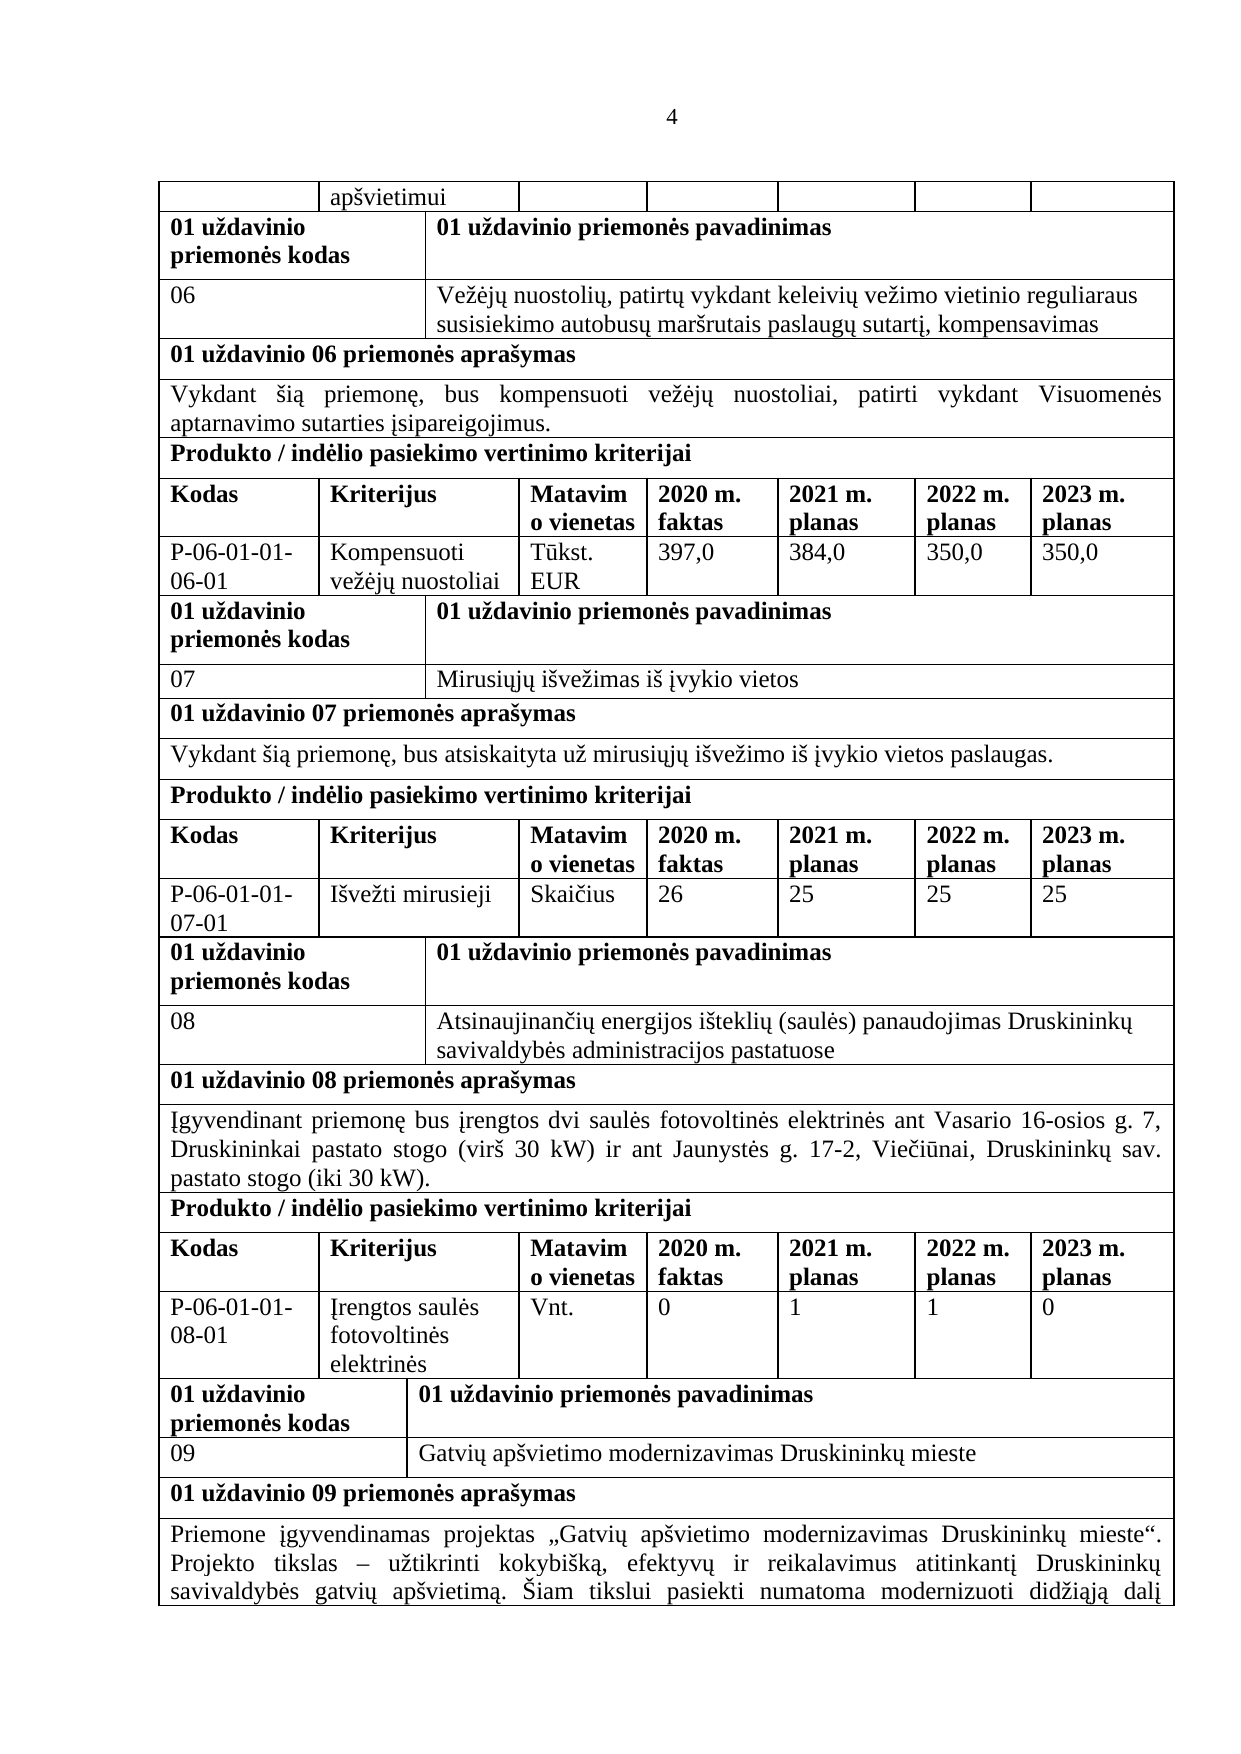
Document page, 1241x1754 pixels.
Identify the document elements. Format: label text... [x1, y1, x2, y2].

table_cell 01 uždavinio priemonės pavadinimas [426, 938, 1173, 1005]
table_cell [648, 182, 777, 211]
table_cell 01 uždavinio 09 priemonės aprašymas [160, 1478, 1173, 1518]
table_cell Išvežti mirusieji [320, 879, 518, 936]
table_cell Priemone įgyvendinamas projektas „Gatvių apšvietimo modernizavimas Druskininkų mieste“. Projekto tikslas – užtikrinti kokybišką, efektyvų ir reikalavimus atitinkantį Druskininkų savivaldybės gatvių apšvietimą. Šiam tikslui pasiekti numatoma modernizuoti didžiąją dalį [160, 1519, 1173, 1605]
table_cell 01 uždavinio priemonės kodas [160, 212, 425, 279]
table_cell 01 uždavinio priemonės kodas [160, 596, 425, 663]
table_cell 2022 m. planas [916, 479, 1030, 536]
table_cell Kodas [160, 820, 318, 878]
table_cell 2023 m. planas [1032, 820, 1173, 878]
table_cell 0 [1032, 1292, 1173, 1378]
table_cell 01 uždavinio priemonės kodas [160, 938, 425, 1005]
table_cell Matavimo vienetas [520, 820, 646, 878]
table_cell Matavimo vienetas [520, 1233, 646, 1291]
table_cell Kriterijus [320, 820, 518, 878]
table_cell Gatvių apšvietimo modernizavimas Druskininkų mieste [408, 1438, 1173, 1477]
table_cell 2020 m. faktas [648, 1233, 777, 1291]
table_cell 2020 m. faktas [648, 479, 777, 536]
table_cell 2021 m. planas [779, 1233, 914, 1291]
table_cell 1 [916, 1292, 1030, 1378]
table_cell 01 uždavinio 06 priemonės aprašymas [160, 339, 1173, 378]
table_cell 07 [160, 665, 425, 697]
table_cell P-06-01-01-06-01 [160, 537, 318, 595]
table_cell 26 [648, 879, 777, 936]
table_cell [160, 182, 318, 211]
table_cell [779, 182, 914, 211]
table_cell 2020 m. faktas [648, 820, 777, 878]
table_cell 06 [160, 280, 425, 338]
table_cell 01 uždavinio 07 priemonės aprašymas [160, 699, 1173, 738]
table_cell 01 uždavinio priemonės pavadinimas [426, 212, 1173, 279]
table_cell 08 [160, 1006, 425, 1064]
table_cell 384,0 [779, 537, 914, 595]
table_cell 09 [160, 1438, 406, 1477]
table_cell Produkto / indėlio pasiekimo vertinimo kriterijai [160, 780, 1173, 819]
table_cell Kriterijus [320, 1233, 518, 1291]
table_cell Įrengtos saulės fotovoltinės elektrinės [320, 1292, 518, 1378]
table_cell Mirusiųjų išvežimas iš įvykio vietos [426, 665, 1173, 697]
table_cell 0 [648, 1292, 777, 1378]
table_cell 01 uždavinio priemonės kodas [160, 1379, 406, 1437]
table_cell [916, 182, 1030, 211]
table_cell Kodas [160, 479, 318, 536]
table_cell Vykdant šią priemonę, bus atsiskaityta už mirusiųjų išvežimo iš įvykio vietos paslaugas. [160, 739, 1173, 779]
table_cell 2021 m. planas [779, 820, 914, 878]
table_cell 2023 m. planas [1032, 479, 1173, 536]
table_cell Vežėjų nuostolių, patirtų vykdant keleivių vežimo vietinio reguliaraus susisiekimo autobusų maršrutais paslaugų sutartį, kompensavimas [426, 280, 1173, 338]
table_cell 25 [779, 879, 914, 936]
table_cell Produkto / indėlio pasiekimo vertinimo kriterijai [160, 438, 1173, 478]
table_cell Vykdant šią priemonę, bus kompensuoti vežėjų nuostoliai, patirti vykdant Visuomenės aptarnavimo sutarties įsipareigojimus. [160, 380, 1173, 437]
table_cell 2023 m. planas [1032, 1233, 1173, 1291]
table_cell [520, 182, 646, 211]
table_cell 2022 m. planas [916, 820, 1030, 878]
table_cell Skaičius [520, 879, 646, 936]
table_cell 1 [779, 1292, 914, 1378]
table_cell apšvietimui [320, 182, 518, 211]
table_cell 397,0 [648, 537, 777, 595]
table_cell 25 [1032, 879, 1173, 936]
table_cell 350,0 [916, 537, 1030, 595]
table_cell Produkto / indėlio pasiekimo vertinimo kriterijai [160, 1193, 1173, 1232]
table_cell P-06-01-01-08-01 [160, 1292, 318, 1378]
table_cell P-06-01-01-07-01 [160, 879, 318, 936]
table_cell 01 uždavinio priemonės pavadinimas [426, 596, 1173, 663]
table_cell 01 uždavinio priemonės pavadinimas [408, 1379, 1173, 1437]
table_cell Kodas [160, 1233, 318, 1291]
table_cell Vnt. [520, 1292, 646, 1378]
table_cell Kompensuoti vežėjų nuostoliai [320, 537, 518, 595]
table_cell 2021 m. planas [779, 479, 914, 536]
table_cell 25 [916, 879, 1030, 936]
table_cell 2022 m. planas [916, 1233, 1030, 1291]
table_cell Matavimo vienetas [520, 479, 646, 536]
table_cell 01 uždavinio 08 priemonės aprašymas [160, 1065, 1173, 1104]
table_cell Įgyvendinant priemonę bus įrengtos dvi saulės fotovoltinės elektrinės ant Vasario 16-osios g. 7, Druskininkai pastato stogo (virš 30 kW) ir ant Jaunystės g. 17-2, Viečiūnai, Druskininkų sav. pastato stogo (iki 30 kW). [160, 1105, 1173, 1192]
table_cell 350,0 [1032, 537, 1173, 595]
table_cell Atsinaujinančių energijos išteklių (saulės) panaudojimas Druskininkų savivaldybės administracijos pastatuose [426, 1006, 1173, 1064]
table_cell Tūkst. EUR [520, 537, 646, 595]
table_cell [1032, 182, 1173, 211]
table_cell Kriterijus [320, 479, 518, 536]
